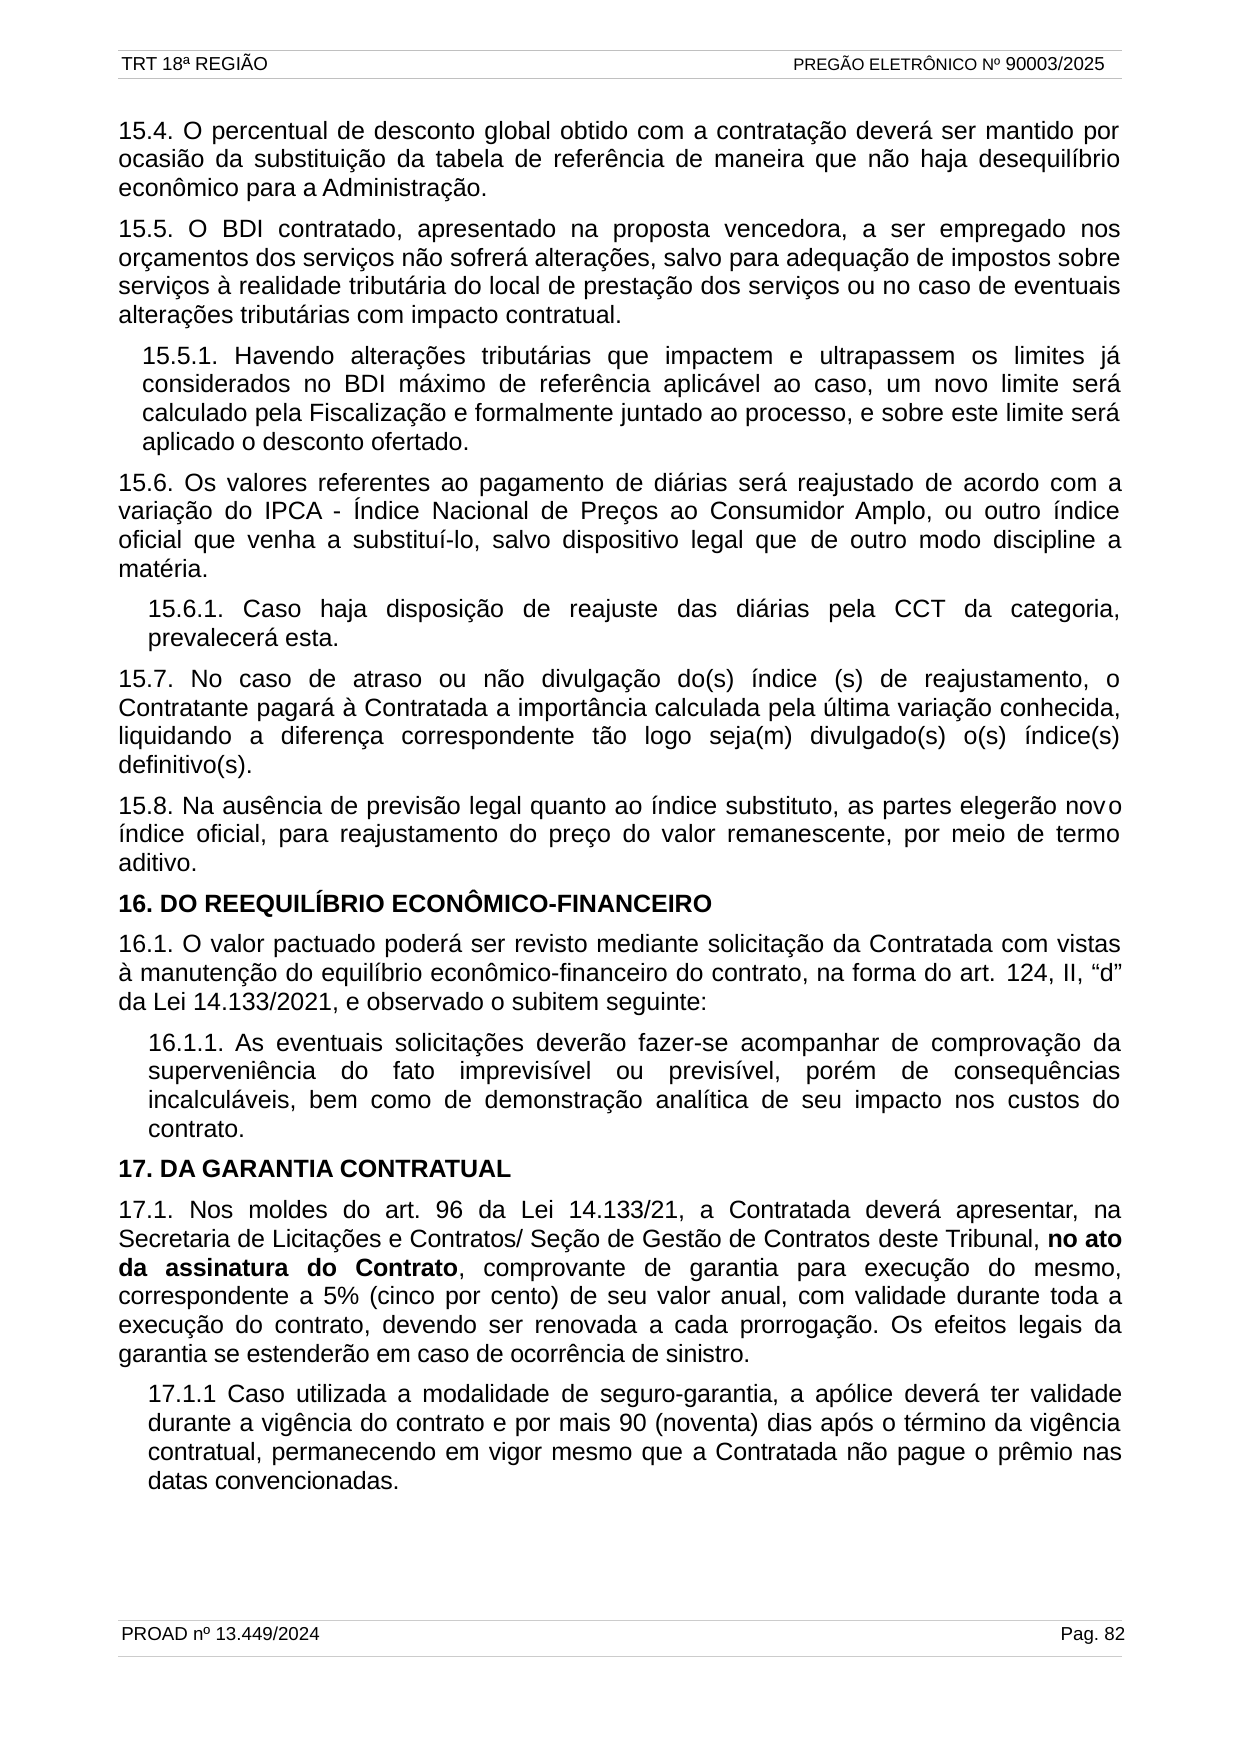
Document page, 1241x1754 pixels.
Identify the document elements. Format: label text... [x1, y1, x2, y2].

text 15.5. O BDI contratado, apresentado na proposta vencedora, a ser empregado nos orçamentos dos serviços não sofrerá alterações, salvo para adequação de impostos sobre serviços à realidade tributária do local de prestação dos serviços ou no caso de eventuais alterações tributárias com impacto contratual. [118, 214, 1122, 329]
text 15.6. Os valores referentes ao pagamento de diárias será reajustado de acordo com a variação do IPCA - Índice Nacional de Preços ao Consumidor Amplo, ou outro índice oficial que venha a substituí-lo, salvo dispositivo legal que de outro modo discipline a matéria. [118, 467, 1122, 582]
text 17.1.1 Caso utilizada a modalidade de seguro-garantia, a apólice deverá ter validade durante a vigência do contrato e por mais 90 (noventa) dias após o término da vigência contratual, permanecendo em vigor mesmo que a Contratada não pague o prêmio nas datas convencionadas. [148, 1379, 1122, 1494]
text 15.6.1. Caso haja disposição de reajuste das diárias pela CCT da categoria, prevalecerá esta. [148, 594, 1122, 652]
text 17.1. Nos moldes do art. 96 da Lei 14.133/21, a Contratada deverá apresentar, na Secretaria de Licitações e Contratos/ Seção de Gestão de Contratos deste Tribunal, no ato da assinatura do Contrato, comprovante de garantia para execução do mesmo, correspondente a 5% (cinco por cento) de seu valor anual, com validade durante toda a execução do contrato, devendo ser renovada a cada prorrogação. Os efeitos legais da garantia se estenderão em caso de ocorrência de sinistro. [118, 1195, 1122, 1367]
text 15.5.1. Havendo alterações tributárias que impactem e ultrapassem os limites já considerados no BDI máximo de referência aplicável ao caso, um novo limite será calculado pela Fiscalização e formalmente juntado ao processo, e sobre este limite será aplicado o desconto ofertado. [142, 341, 1122, 456]
text 15.7. No caso de atraso ou não divulgação do(s) índice (s) de reajustamento, o Contratante pagará à Contratada a importância calculada pela última variação conhecida, liquidando a diferença correspondente tão logo seja(m) divulgado(s) o(s) índice(s) definitivo(s). [118, 664, 1122, 779]
text 16.1.1. As eventuais solicitações deverão fazer-se acompanhar de comprovação da superveniência do fato imprevisível ou previsível, porém de consequências incalculáveis, bem como de demonstração analítica de seu impacto nos custos do contrato. [148, 1027, 1122, 1142]
text 15.8. Na ausência de previsão legal quanto ao índice substituto, as partes elegerão novo índice oficial, para reajustamento do preço do valor remanescente, por meio de termo aditivo. [118, 791, 1122, 877]
text 17. DA GARANTIA CONTRATUAL [118, 1154, 1122, 1183]
text 16. DO REEQUILÍBRIO ECONÔMICO-FINANCEIRO [118, 889, 1122, 917]
text 15.4. O percentual de desconto global obtido com a contratação deverá ser mantido por ocasião da substituição da tabela de referência de maneira que não haja desequilíbrio econômico para a Administração. [118, 116, 1122, 202]
text 16.1. O valor pactuado poderá ser revisto mediante solicitação da Contratada com vistas à manutenção do equilíbrio econômico-financeiro do contrato, na forma do art. 124, II, “d” da Lei 14.133/2021, e observado o subitem seguinte: [118, 929, 1122, 1016]
